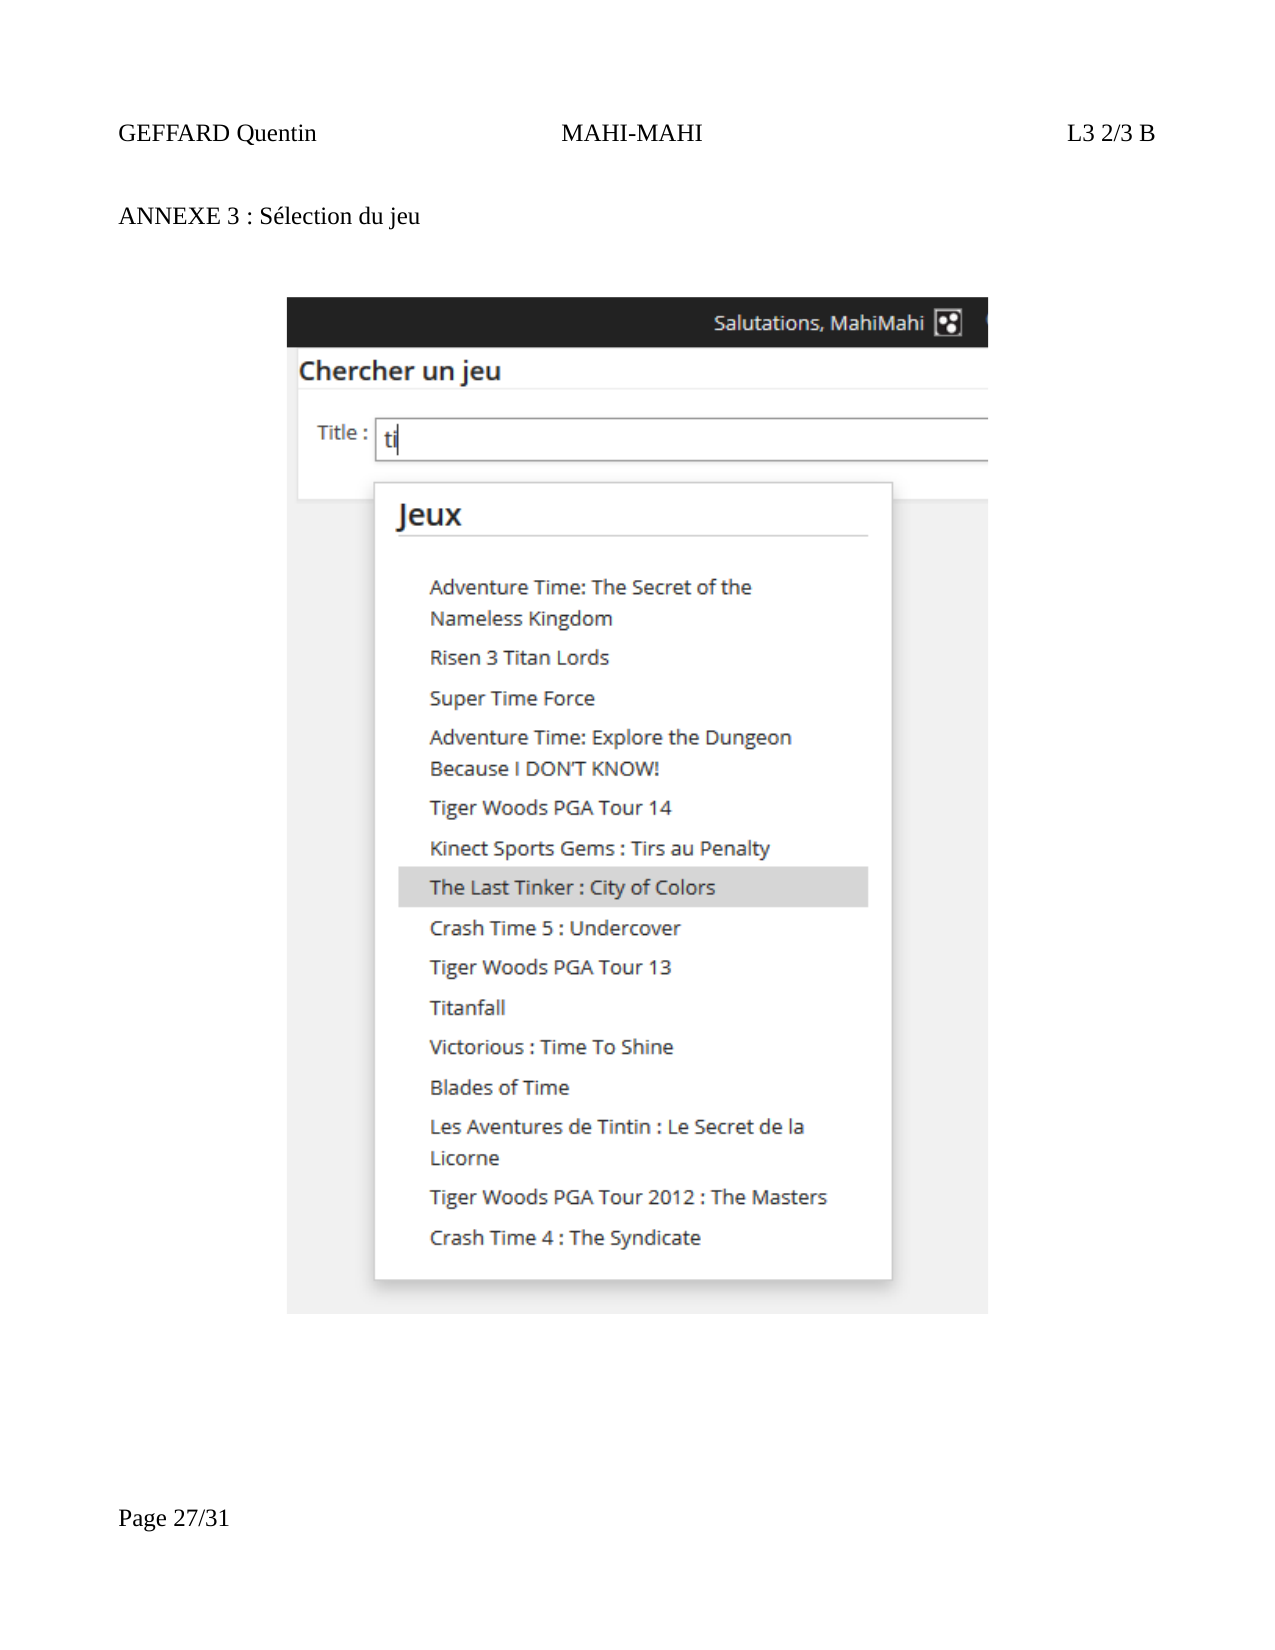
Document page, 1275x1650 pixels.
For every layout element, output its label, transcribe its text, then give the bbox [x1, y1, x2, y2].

subtitle ANNEXE 3 : Sélection du jeu [118, 201, 1157, 230]
picture [286, 297, 989, 1314]
